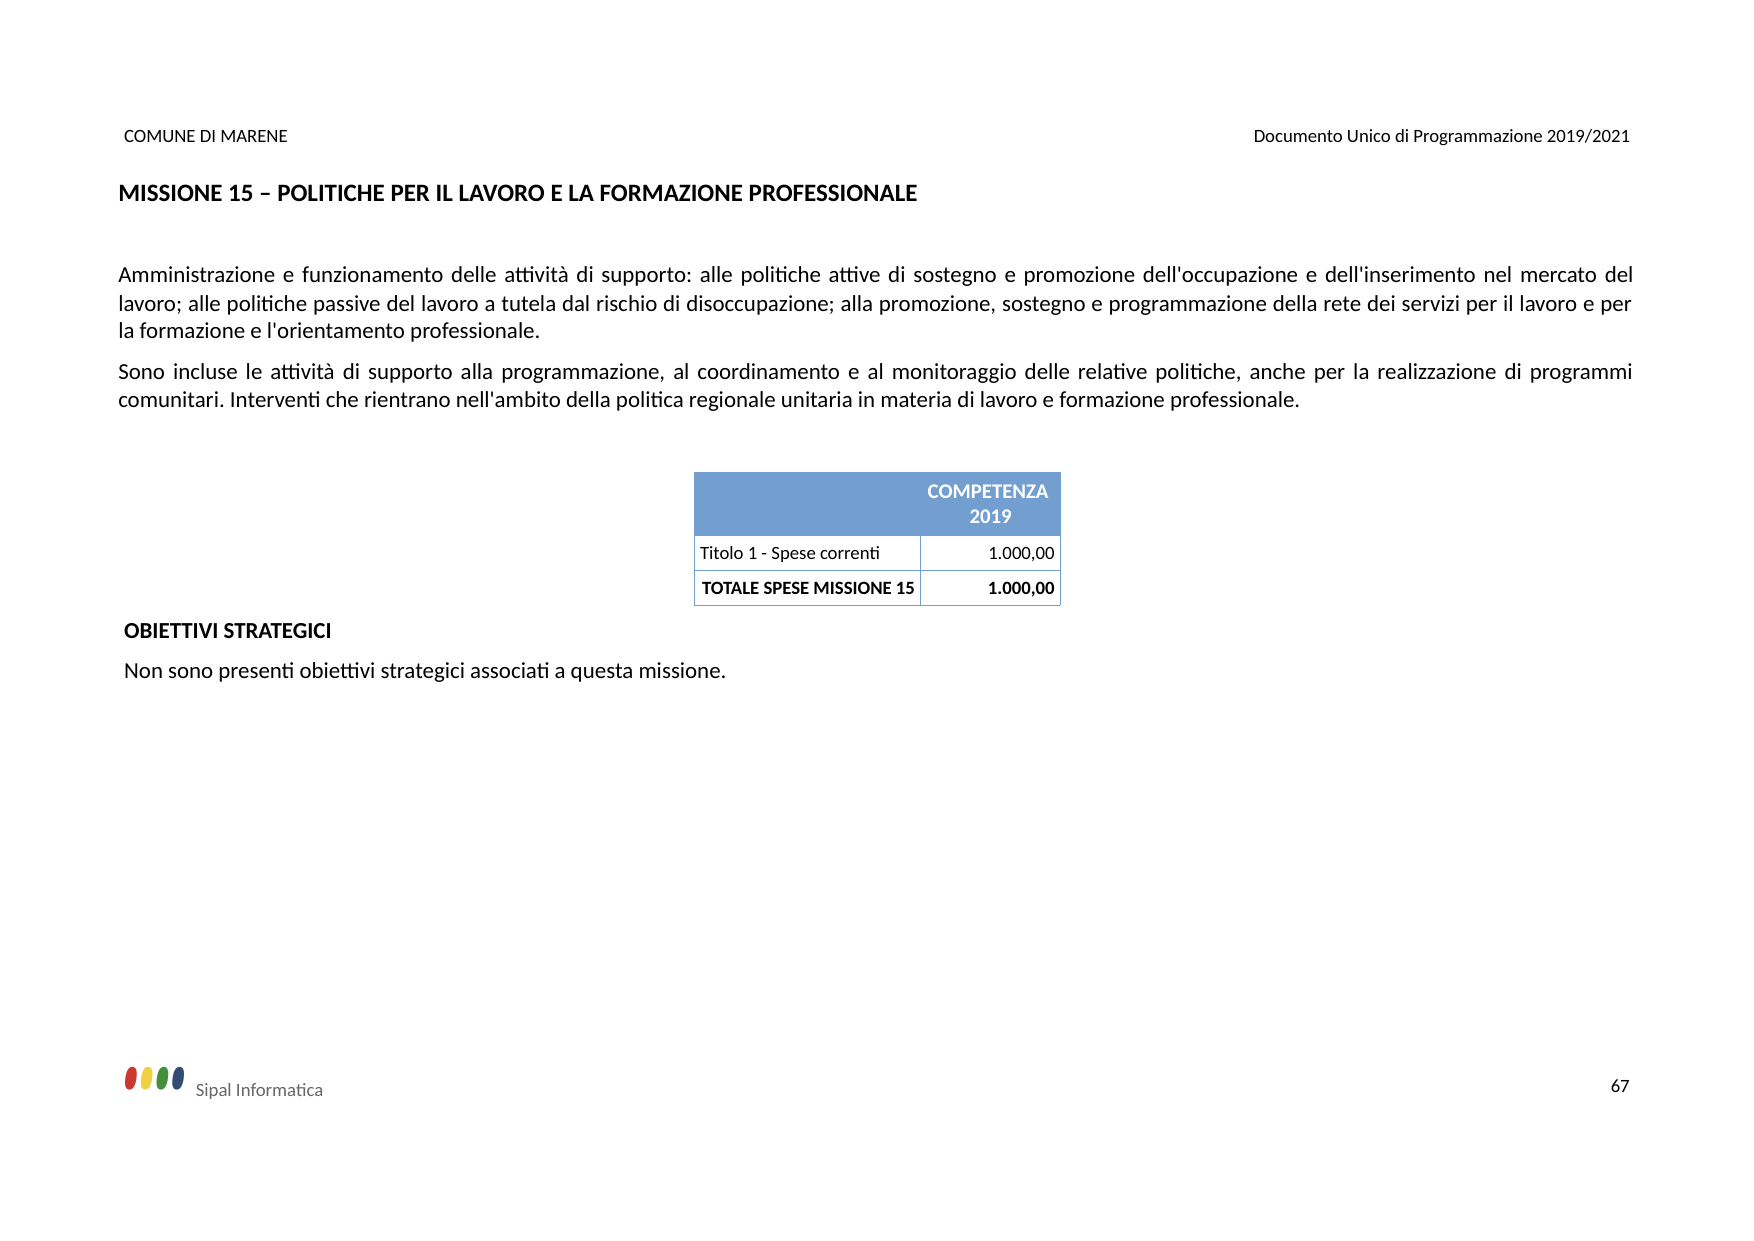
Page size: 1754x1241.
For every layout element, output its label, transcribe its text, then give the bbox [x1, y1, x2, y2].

table_cell TOTALE SPESE MISSIONE 15 [695, 571, 920, 604]
table_cell OBIETTIVI STRATEGICI [118, 611, 1636, 650]
table_header [118, 466, 1636, 611]
table_header [695, 473, 920, 535]
table_cell Titolo 1 - Spese correnti [695, 536, 920, 570]
table_cell 1.000,00 [921, 536, 1060, 570]
text Missione 15 – Politiche per il lavoro e la formazione professionale [118, 177, 1612, 208]
text Sono incluse le attività di supporto alla programmazione, al coordinamento e al monitoraggio delle relative politiche, anche per la realizzazione di programmi comunitari. Interventi che rientrano nell'ambito della politica regionale unitaria in materia di lavoro e formazione professionale. [118, 357, 1636, 413]
table_cell 1.000,00 [921, 571, 1060, 604]
table_header COMPETENZA 2019 [921, 473, 1060, 535]
text Amministrazione e funzionamento delle attività di supporto: alle politiche attive di sostegno e promozione dell'occupazione e dell'inserimento nel mercato del lavoro; alle politiche passive del lavoro a tutela dal rischio di disoccupazione; alla promozione, sostegno e programmazione della rete dei servizi per il lavoro e per la formazione e l'orientamento professionale. [118, 261, 1636, 345]
table_cell Non sono presenti obiettivi strategici associati a questa missione. [118, 650, 1636, 690]
